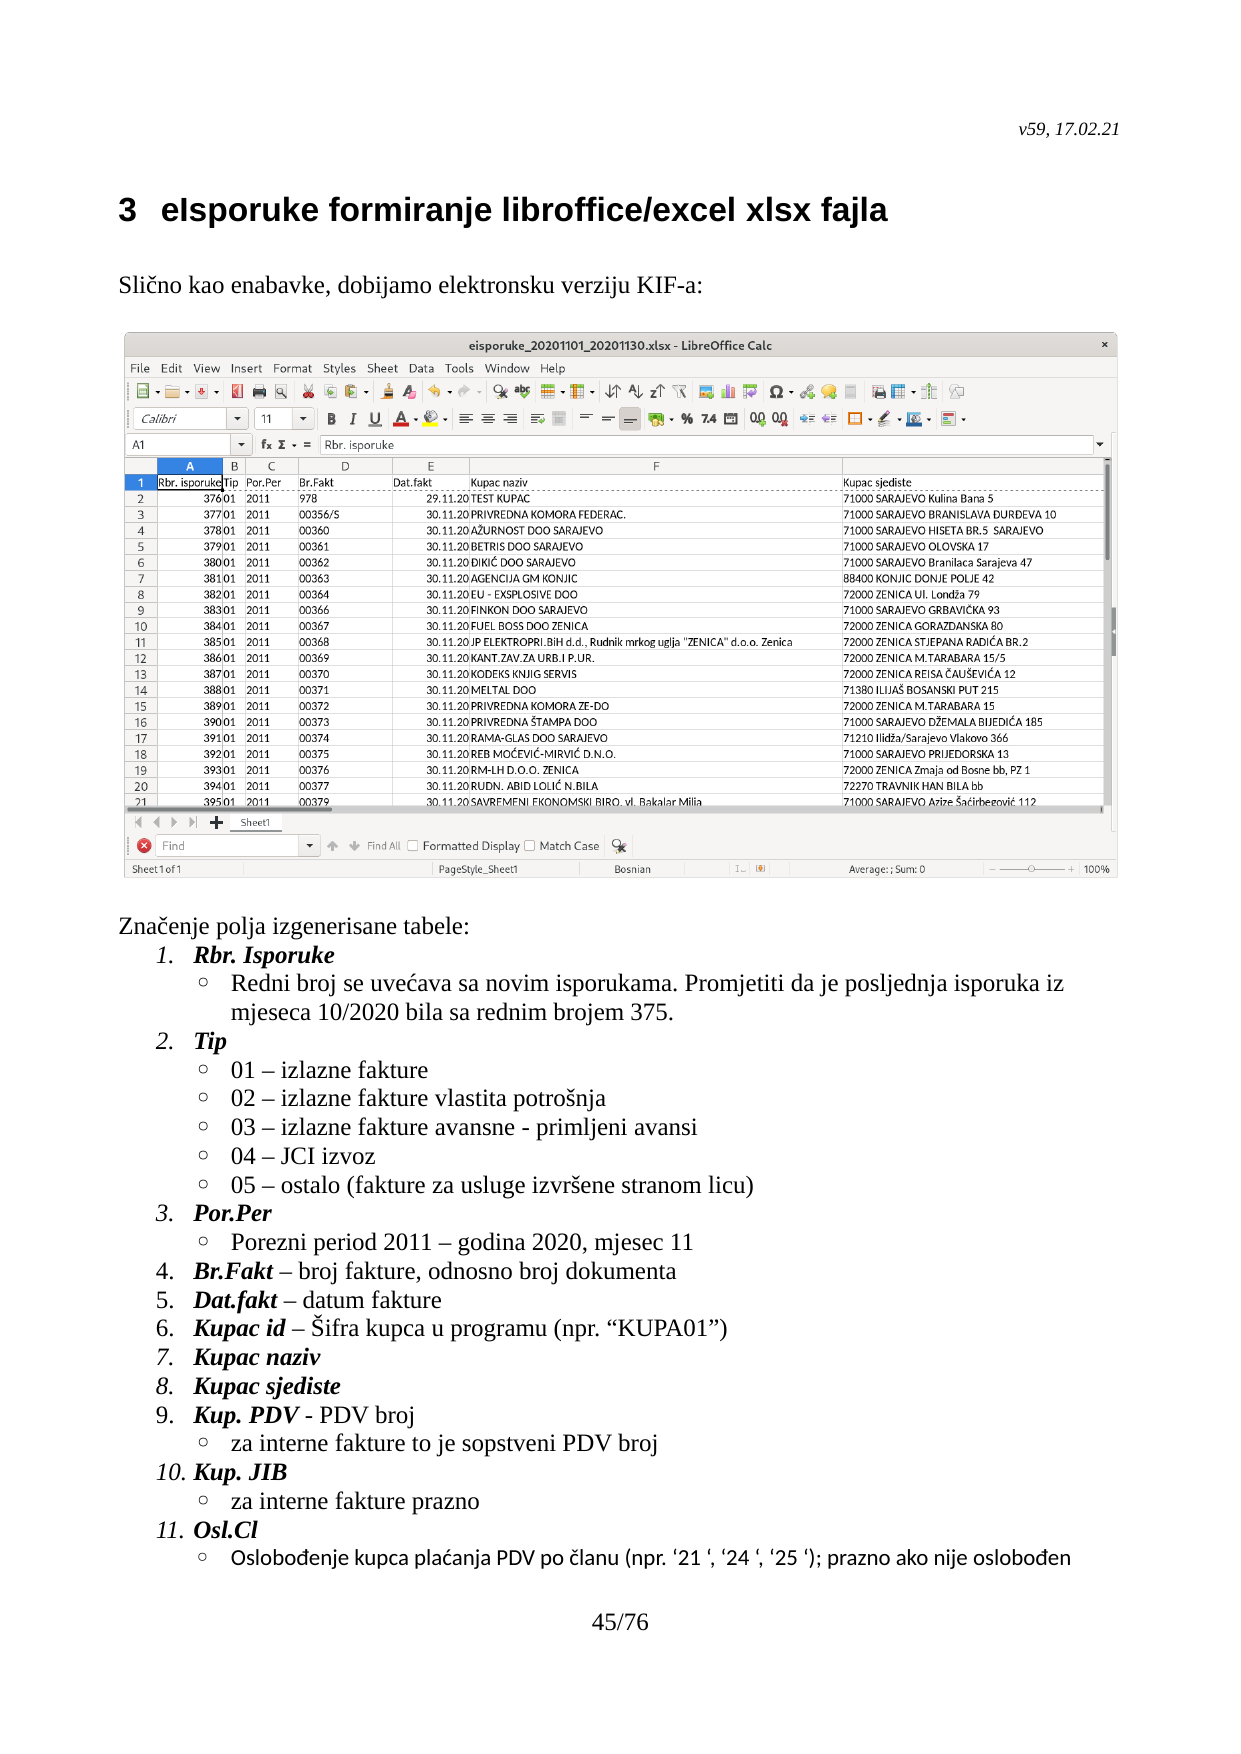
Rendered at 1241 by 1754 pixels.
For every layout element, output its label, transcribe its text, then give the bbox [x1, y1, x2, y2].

list Kup. PDV - PDV broj [156, 1400, 1122, 1428]
list 01 – izlazne fakture [193, 1055, 1122, 1083]
text Slično kao enabavke, dobijamo elektronsku verziju KIF-a: [118, 270, 1122, 299]
text Značenje polja izgenerisane tabele: [118, 911, 1122, 940]
picture [118, 327, 1123, 883]
list Kupac naziv [156, 1342, 1122, 1371]
list 02 – izlazne fakture vlastita potrošnja [193, 1083, 1122, 1112]
list Por.Per [156, 1198, 1122, 1227]
list Kupac sjediste [156, 1371, 1122, 1400]
list za interne fakture prazno [193, 1486, 1122, 1515]
list Kup. JIB [156, 1457, 1122, 1486]
list 05 – ostalo (fakture za usluge izvršene stranom licu) [193, 1170, 1122, 1198]
list Dat.fakt – datum fakture [156, 1285, 1122, 1313]
list za interne fakture to je sopstveni PDV broj [193, 1428, 1122, 1457]
subtitle eIsporuke formiranje libroffice/excel xlsx fajla [118, 190, 1122, 229]
list 03 – izlazne fakture avansne - primljeni avansi [193, 1112, 1122, 1141]
list Redni broj se uvećava sa novim isporukama. Promjetiti da je posljednja isporuka iz mjeseca 10/2020 bila sa rednim brojem 375. [193, 968, 1122, 1026]
list 04 – JCI izvoz [193, 1141, 1122, 1170]
list Oslobođenje kupca plaćanja PDV po članu (npr. ‘21 ‘, ‘24 ‘, ‘25 ‘); prazno ako nije oslobođen [193, 1543, 1122, 1571]
list Osl.Cl [156, 1515, 1122, 1543]
list Rbr. Isporuke [156, 940, 1122, 968]
list Br.Fakt – broj fakture, odnosno broj dokumenta [156, 1256, 1122, 1285]
list Kupac id – Šifra kupca u programu (npr. “KUPA01”) [156, 1313, 1122, 1342]
list Porezni period 2011 – godina 2020, mjesec 11 [193, 1227, 1122, 1256]
list Tip [156, 1026, 1122, 1055]
